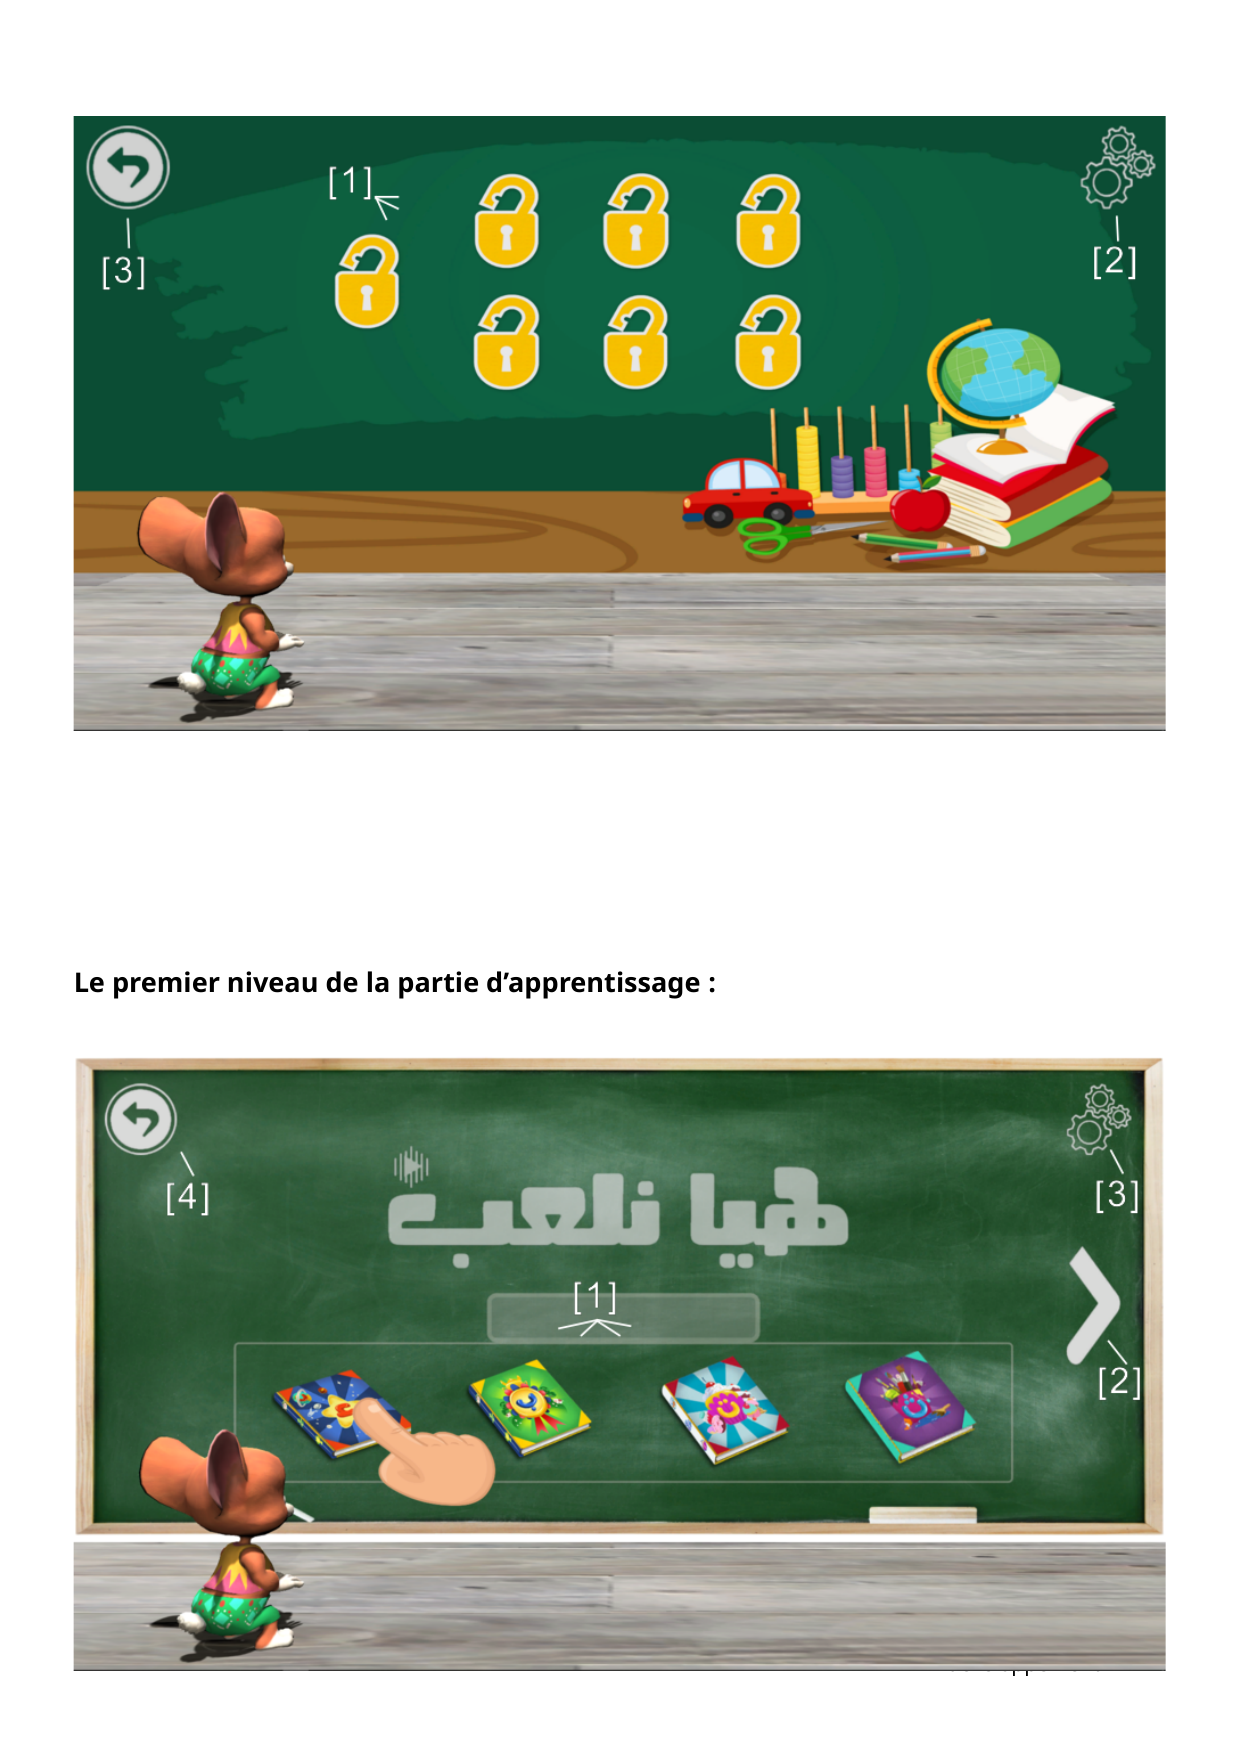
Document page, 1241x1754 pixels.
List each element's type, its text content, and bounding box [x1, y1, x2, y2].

picture [73, 116, 1166, 731]
picture [73, 1056, 1166, 1671]
text Le premier niveau de la partie d’apprentissage : [73, 964, 1167, 1001]
